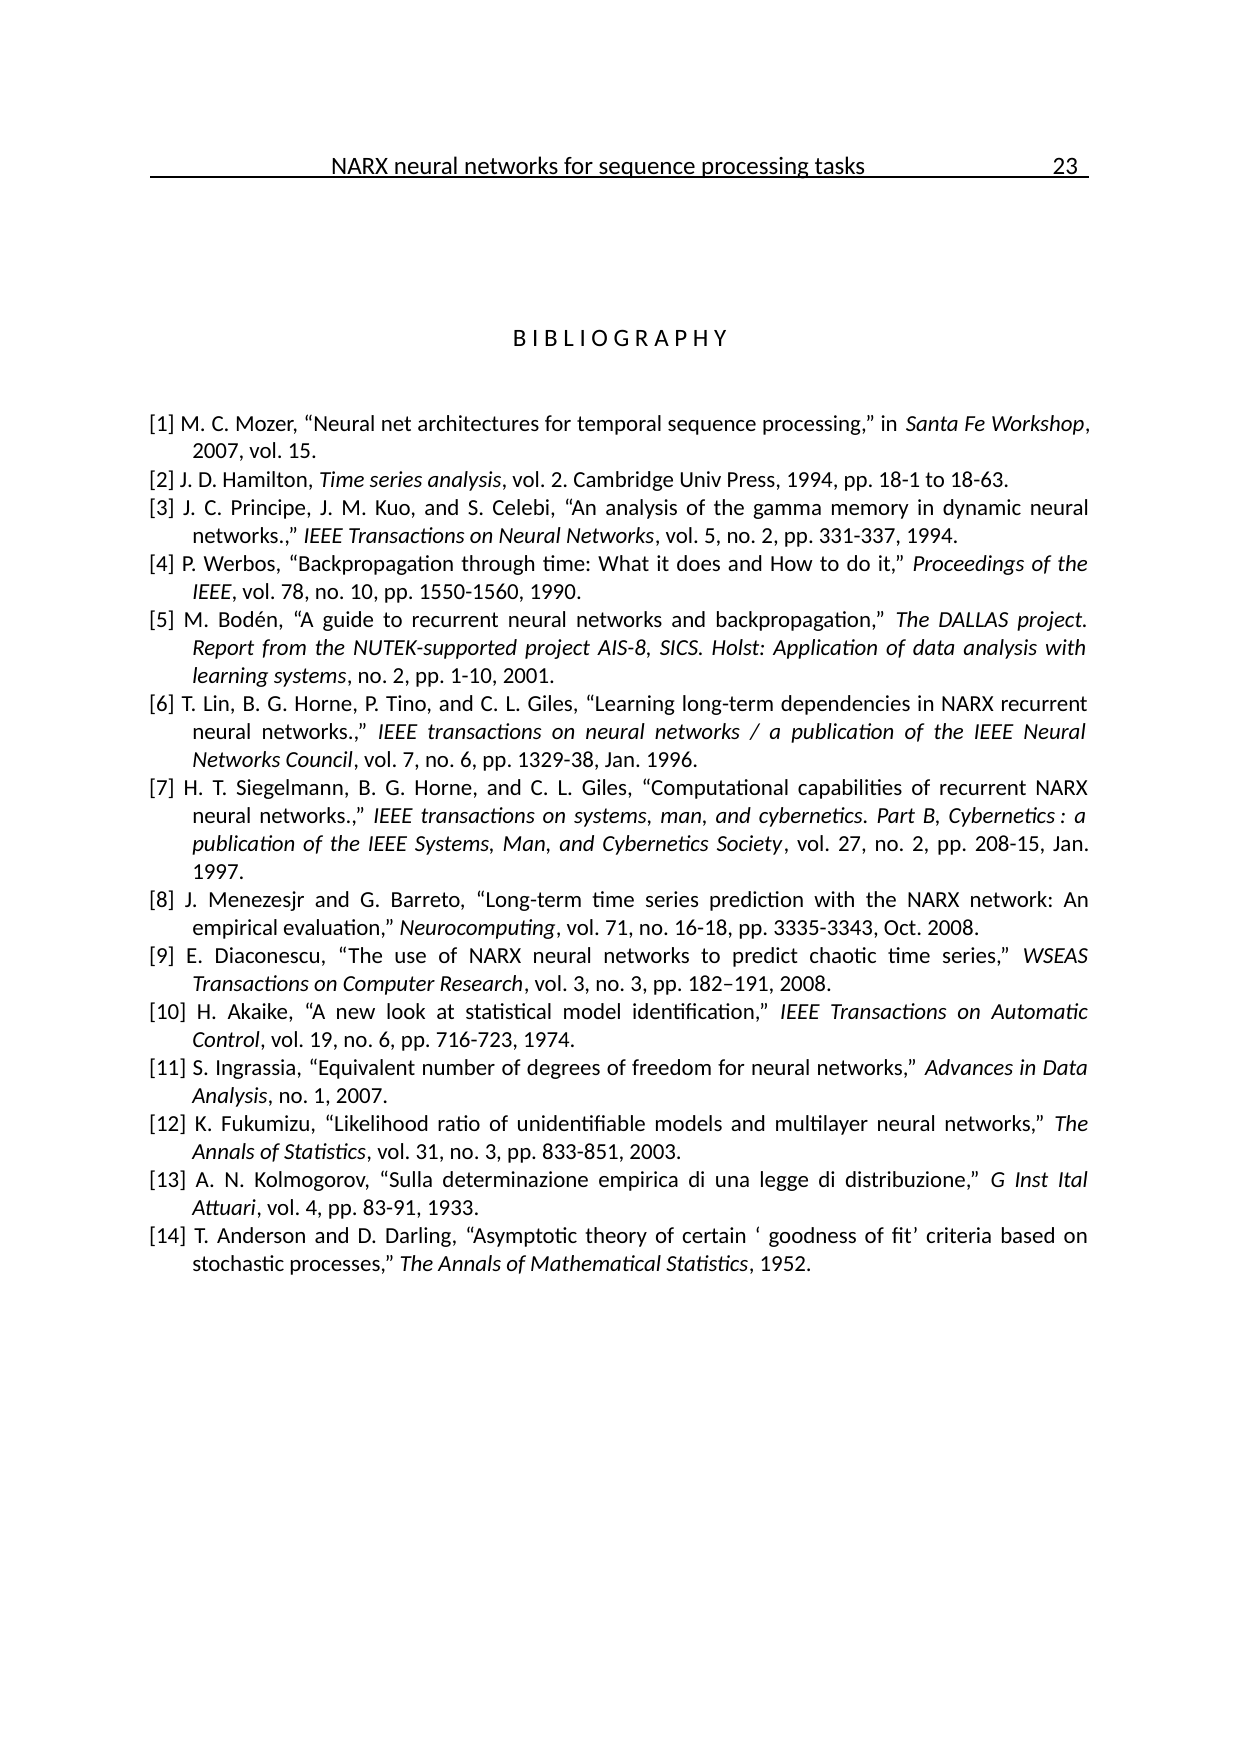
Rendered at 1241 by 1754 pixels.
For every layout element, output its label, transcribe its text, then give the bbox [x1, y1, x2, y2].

text [7] H. T. Siegelmann, B. G. Horne, and C. L. Giles, “Computational capabilities of recurrent NARX neural networks.,” IEEE transactions on systems, man, and cybernetics. Part B, Cybernetics : a publication of the IEEE Systems, Man, and Cybernetics Society, vol. 27, no. 2, pp. 208-15, Jan. 1997. [149, 773, 1090, 885]
text [4] P. Werbos, “Backpropagation through time: What it does and How to do it,” Proceedings of the IEEE, vol. 78, no. 10, pp. 1550-1560, 1990. [149, 549, 1090, 605]
text [10] H. Akaike, “A new look at statistical model identification,” IEEE Transactions on Automatic Control, vol. 19, no. 6, pp. 716-723, 1974. [149, 997, 1090, 1053]
text [6] T. Lin, B. G. Horne, P. Tino, and C. L. Giles, “Learning long-term dependencies in NARX recurrent neural networks.,” IEEE transactions on neural networks / a publication of the IEEE Neural Networks Council, vol. 7, no. 6, pp. 1329-38, Jan. 1996. [149, 689, 1090, 773]
text [11] S. Ingrassia, “Equivalent number of degrees of freedom for neural networks,” Advances in Data Analysis, no. 1, 2007. [149, 1053, 1090, 1109]
text [1] M. C. Mozer, “Neural net architectures for temporal sequence processing,” in Santa Fe Workshop, 2007, vol. 15. [149, 409, 1090, 465]
text [12] K. Fukumizu, “Likelihood ratio of unidentifiable models and multilayer neural networks,” The Annals of Statistics, vol. 31, no. 3, pp. 833-851, 2003. [149, 1109, 1090, 1165]
text [14] T. Anderson and D. Darling, “Asymptotic theory of certain ‘ goodness of fit’ criteria based on stochastic processes,” The Annals of Mathematical Statistics, 1952. [149, 1221, 1090, 1277]
text [13] A. N. Kolmogorov, “Sulla determinazione empirica di una legge di distribuzione,” G Inst Ital Attuari, vol. 4, pp. 83-91, 1933. [149, 1165, 1090, 1221]
text B I B L I O G R A P H Y [149, 322, 1090, 353]
text [5] M. Bodén, “A guide to recurrent neural networks and backpropagation,” The DALLAS project. Report from the NUTEK-supported project AIS-8, SICS. Holst: Application of data analysis with learning systems, no. 2, pp. 1-10, 2001. [149, 605, 1090, 689]
text [2] J. D. Hamilton, Time series analysis, vol. 2. Cambridge Univ Press, 1994, pp. 18-1 to 18-63. [149, 465, 1090, 493]
text [9] E. Diaconescu, “The use of NARX neural networks to predict chaotic time series,” WSEAS Transactions on Computer Research, vol. 3, no. 3, pp. 182–191, 2008. [149, 941, 1090, 997]
text [8] J. Menezesjr and G. Barreto, “Long-term time series prediction with the NARX network: An empirical evaluation,” Neurocomputing, vol. 71, no. 16-18, pp. 3335-3343, Oct. 2008. [149, 885, 1090, 941]
text [3] J. C. Principe, J. M. Kuo, and S. Celebi, “An analysis of the gamma memory in dynamic neural networks.,” IEEE Transactions on Neural Networks, vol. 5, no. 2, pp. 331-337, 1994. [149, 493, 1090, 549]
